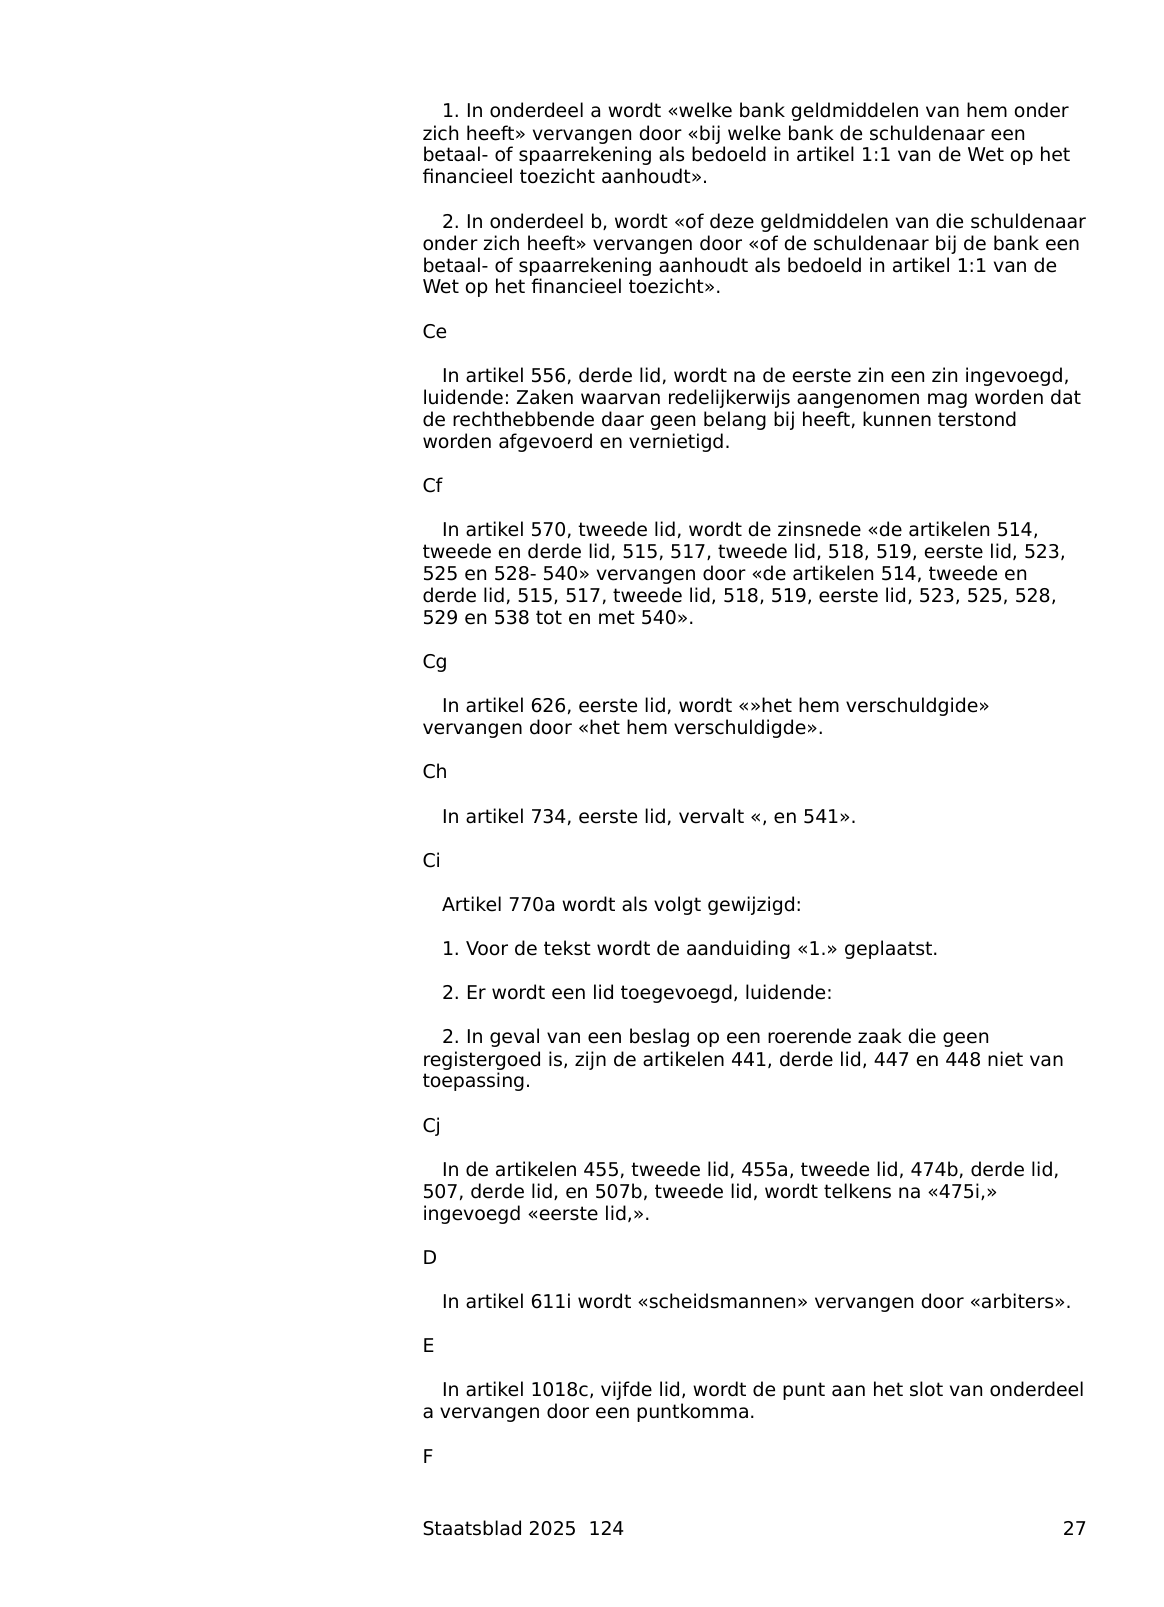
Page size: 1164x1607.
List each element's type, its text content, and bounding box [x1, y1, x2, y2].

text 2. In geval van een beslag op een roerende zaak die geen registergoed is, zijn de artikelen 441, derde lid, 447 en 448 niet van toepassing. [422, 1026, 1087, 1092]
text In de artikelen 455, tweede lid, 455a, tweede lid, 474b, derde lid, 507, derde lid, en 507b, tweede lid, wordt telkens na «475i,» ingevoegd «eerste lid,». [422, 1159, 1087, 1225]
text Cf [422, 475, 1087, 497]
text E [422, 1335, 1087, 1357]
text In artikel 1018c, vijfde lid, wordt de punt aan het slot van onderdeel a vervangen door een puntkomma. [422, 1379, 1087, 1423]
text In artikel 626, eerste lid, wordt «»het hem verschuldgide» vervangen door «het hem verschuldigde». [422, 695, 1087, 739]
text 1. Voor de tekst wordt de aanduiding «1.» geplaatst. [422, 938, 1087, 960]
text Artikel 770a wordt als volgt gewijzigd: [422, 894, 1087, 916]
text 1. In onderdeel a wordt «welke bank geldmiddelen van hem onder zich heeft» vervangen door «bij welke bank de schuldenaar een betaal- of spaarrekening als bedoeld in artikel 1:1 van de Wet op het financieel toezicht aanhoudt». [422, 100, 1087, 188]
text Ci [422, 850, 1087, 872]
text Ce [422, 321, 1087, 343]
text 2. In onderdeel b, wordt «of deze geldmiddelen van die schuldenaar onder zich heeft» vervangen door «of de schuldenaar bij de bank een betaal- of spaarrekening aanhoudt als bedoeld in artikel 1:1 van de Wet op het financieel toezicht». [422, 211, 1087, 298]
text Cj [422, 1114, 1087, 1137]
text In artikel 611i wordt «scheidsmannen» vervangen door «arbiters». [422, 1291, 1087, 1313]
text In artikel 556, derde lid, wordt na de eerste zin een zin ingevoegd, luidende: Zaken waarvan redelijkerwijs aangenomen mag worden dat de rechthebbende daar geen belang bij heeft, kunnen terstond worden afgevoerd en vernietigd. [422, 365, 1087, 453]
text D [422, 1247, 1087, 1269]
text Cg [422, 651, 1087, 673]
text 2. Er wordt een lid toegevoegd, luidende: [422, 982, 1087, 1004]
text In artikel 570, tweede lid, wordt de zinsnede «de artikelen 514, tweede en derde lid, 515, 517, tweede lid, 518, 519, eerste lid, 523, 525 en 528- 540» vervangen door «de artikelen 514, tweede en derde lid, 515, 517, tweede lid, 518, 519, eerste lid, 523, 525, 528, 529 en 538 tot en met 540». [422, 519, 1087, 629]
text Ch [422, 761, 1087, 783]
text F [422, 1446, 1087, 1467]
text In artikel 734, eerste lid, vervalt «, en 541». [422, 806, 1087, 828]
